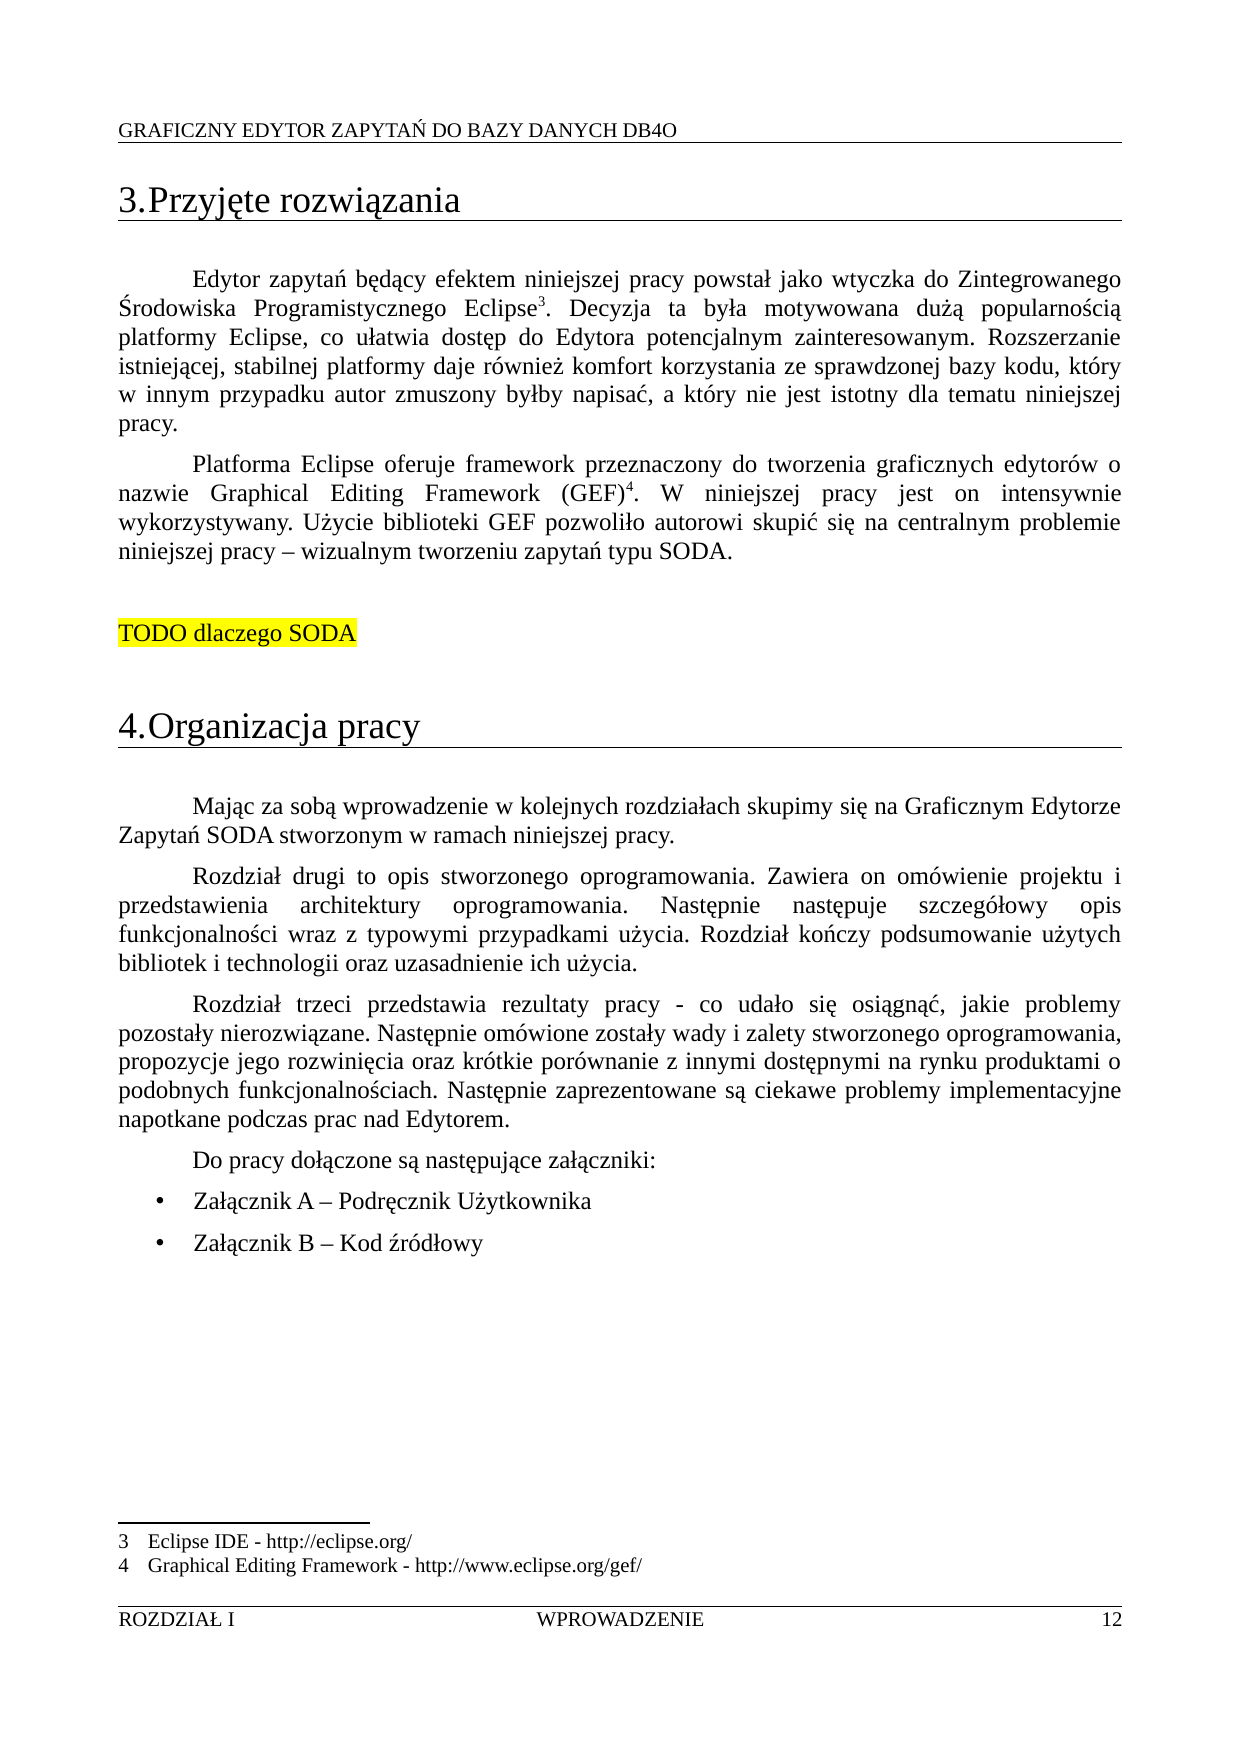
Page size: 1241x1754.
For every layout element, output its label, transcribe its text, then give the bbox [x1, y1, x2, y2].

subtitle Organizacja pracy [118, 704, 1122, 747]
text Rozdział drugi to opis stworzonego oprogramowania. Zawiera on omówienie projektu i przedstawienia architektury oprogramowania. Następnie następuje szczegółowy opis funkcjonalności wraz z typowymi przypadkami użycia. Rozdział kończy podsumowanie użytych bibliotek i technologii oraz uzasadnienie ich użycia. [118, 861, 1122, 976]
text Platforma Eclipse oferuje framework przeznaczony do tworzenia graficznych edytorów o nazwie Graphical Editing Framework (GEF). W niniejszej pracy jest on intensywnie wykorzystywany. Użycie biblioteki GEF pozwoliło autorowi skupić się na centralnym problemie niniejszej pracy – wizualnym tworzeniu zapytań typu SODA. [118, 449, 1122, 564]
text Rozdział trzeci przedstawia rezultaty pracy - co udało się osiągnąć, jakie problemy pozostały nierozwiązane. Następnie omówione zostały wady i zalety stworzonego oprogramowania, propozycje jego rozwinięcia oraz krótkie porównanie z innymi dostępnymi na rynku produktami o podobnych funkcjonalnościach. Następnie zaprezentowane są ciekawe problemy implementacyjne napotkane podczas prac nad Edytorem. [118, 989, 1122, 1133]
text Eclipse IDE - http://eclipse.org/ [118, 1529, 1122, 1553]
text Mając za sobą wprowadzenie w kolejnych rozdziałach skupimy się na Graficznym Edytorze Zapytań SODA stworzonym w ramach niniejszej pracy. [118, 791, 1122, 849]
text Graphical Editing Framework - http://www.eclipse.org/gef/ [118, 1553, 1122, 1577]
list Załącznik B – Kod źródłowy [156, 1228, 1122, 1256]
text Edytor zapytań będący efektem niniejszej pracy powstał jako wtyczka do Zintegrowanego Środowiska Programistycznego Eclipse. Decyzja ta była motywowana dużą popularnością platformy Eclipse, co ułatwia dostęp do Edytora potencjalnym zainteresowanym. Rozszerzanie istniejącej, stabilnej platformy daje również komfort korzystania ze sprawdzonej bazy kodu, który w innym przypadku autor zmuszony byłby napisać, a który nie jest istotny dla tematu niniejszej pracy. [118, 264, 1122, 437]
subtitle Przyjęte rozwiązania [118, 177, 1122, 220]
text Do pracy dołączone są następujące załączniki: [118, 1145, 1122, 1174]
list Załącznik A – Podręcznik Użytkownika [156, 1186, 1122, 1215]
text TODO dlaczego SODA [118, 618, 1122, 647]
